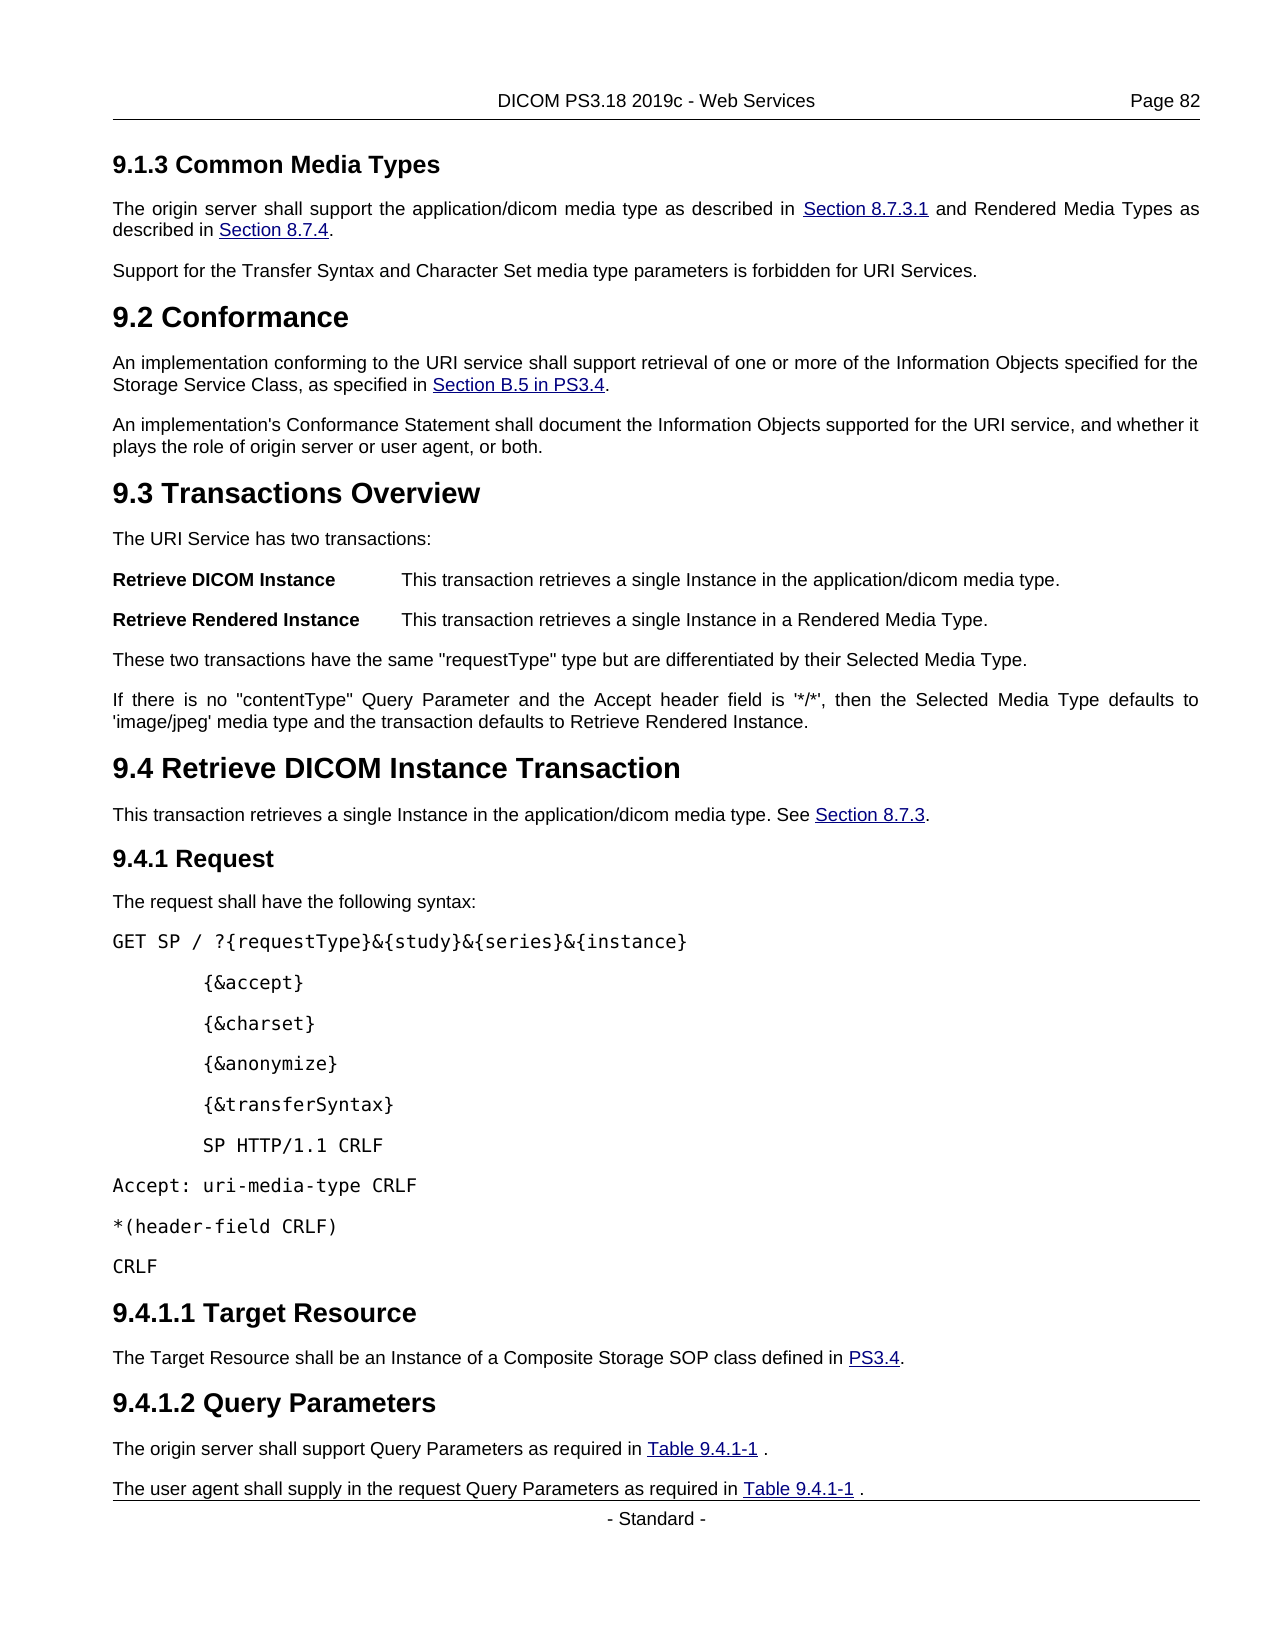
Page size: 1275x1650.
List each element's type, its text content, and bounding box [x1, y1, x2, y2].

text The origin server shall support the application/dicom media type as described in Section 8.7.3.1 and Rendered Media Types as described in Section 8.7.4. [112, 197, 1200, 241]
text 9.4.1.1 Target Resource [112, 1297, 1200, 1328]
text 9.3 Transactions Overview [112, 476, 1200, 509]
text {&transferSyntax} [112, 1094, 1200, 1116]
text 9.4 Retrieve DICOM Instance Transaction [112, 751, 1200, 785]
text Retrieve DICOM Instance This transaction retrieves a single Instance in the application/dicom media type. [112, 568, 1200, 590]
text 9.2 Conformance [112, 300, 1200, 333]
text This transaction retrieves a single Instance in the application/dicom media type. See Section 8.7.3. [112, 803, 1200, 825]
text *(header-field CRLF) [112, 1216, 1200, 1238]
text The Target Resource shall be an Instance of a Composite Storage SOP class defined in PS3.4. [112, 1347, 1200, 1369]
text GET SP / ?{requestType}&{study}&{series}&{instance} [112, 932, 1200, 953]
text The origin server shall support Query Parameters as required in Table 9.4.1-1 . [112, 1437, 1200, 1459]
text SP HTTP/1.1 CRLF [112, 1135, 1200, 1157]
text {&accept} [112, 972, 1200, 994]
text Support for the Transfer Syntax and Character Set media type parameters is forbidden for URI Services. [112, 259, 1200, 281]
text An implementation's Conformance Statement shall document the Information Objects supported for the URI service, and whether it plays the role of origin server or user agent, or both. [112, 414, 1200, 457]
text Retrieve Rendered Instance This transaction retrieves a single Instance in a Rendered Media Type. [112, 609, 1200, 630]
text CRLF [112, 1257, 1200, 1278]
text 9.4.1 Request [112, 844, 1200, 872]
text 9.1.3 Common Media Types [112, 150, 1200, 179]
text The request shall have the following syntax: [112, 891, 1200, 913]
text Accept: uri-media-type CRLF [112, 1175, 1200, 1197]
text An implementation conforming to the URI service shall support retrieval of one or more of the Information Objects specified for the Storage Service Class, as specified in Section B.5 in PS3.4. [112, 352, 1200, 395]
text {&anonymize} [112, 1053, 1200, 1075]
text {&charset} [112, 1013, 1200, 1035]
text 9.4.1.2 Query Parameters [112, 1387, 1200, 1419]
text If there is no "contentType" Query Parameter and the Accept header field is '*/*', then the Selected Media Type defaults to 'image/jpeg' media type and the transaction defaults to Retrieve Rendered Instance. [112, 689, 1200, 732]
text The URI Service has two transactions: [112, 528, 1200, 549]
text The user agent shall supply in the request Query Parameters as required in Table 9.4.1-1 . [112, 1478, 1200, 1499]
text These two transactions have the same "requestType" type but are differentiated by their Selected Media Type. [112, 649, 1200, 671]
